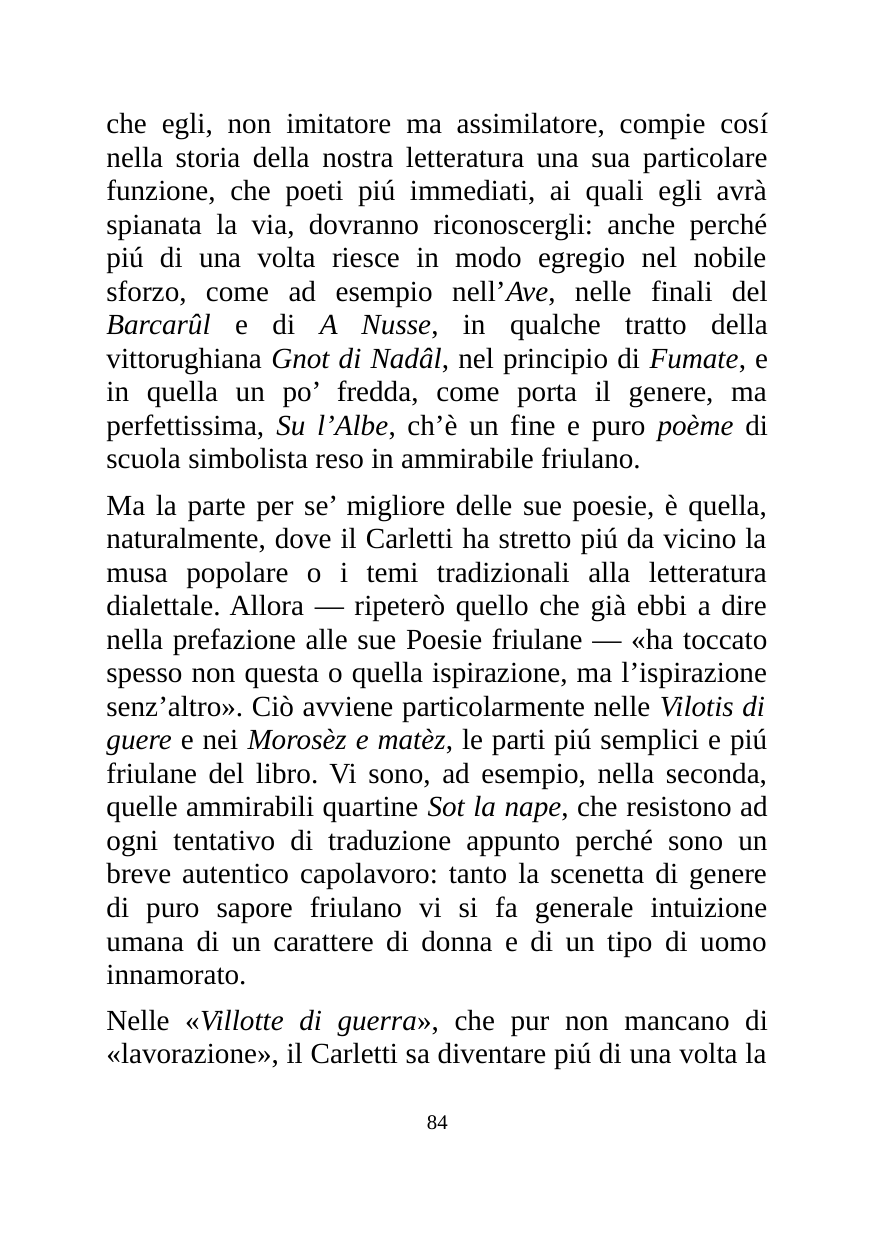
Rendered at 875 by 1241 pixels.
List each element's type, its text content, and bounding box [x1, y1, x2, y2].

text Nelle «Villotte di guerra», che pur non mancano di «lavorazione», il Carletti sa diventare piú di una volta la [106, 1003, 768, 1070]
text che egli, non imitatore ma assimilatore, compie cosí nella storia della nostra letteratura una sua particolare funzione, che poeti piú immediati, ai quali egli avrà spianata la via, dovranno riconoscergli: anche perché piú di una volta riesce in modo egregio nel nobile sforzo, come ad esempio nell’Ave, nelle finali del Barcarûl e di A Nusse, in qualche tratto della vittorughiana Gnot di Nadâl, nel principio di Fumate, e in quella un po’ fredda, come porta il genere, ma perfettissima, Su l’Albe, ch’è un fine e puro poème di scuola simbolista reso in ammirabile friulano. [106, 106, 768, 475]
text Ma la parte per se’ migliore delle sue poesie, è quella, naturalmente, dove il Carletti ha stretto piú da vicino la musa popolare o i temi tradizionali alla letteratura dialettale. Allora — ripeterò quello che già ebbi a dire nella prefazione alle sue Poesie friulane — «ha toccato spesso non questa o quella ispirazione, ma l’ispirazione senz’altro». Ciò avviene particolarmente nelle Vilotis di guere e nei Morosèz e matèz, le parti piú semplici e piú friulane del libro. Vi sono, ad esempio, nella seconda, quelle ammirabili quartine Sot la nape, che resistono ad ogni tentativo di traduzione appunto perché sono un breve autentico capolavoro: tanto la scenetta di genere di puro sapore friulano vi si fa generale intuizione umana di un carattere di donna e di un tipo di uomo innamorato. [106, 488, 768, 991]
